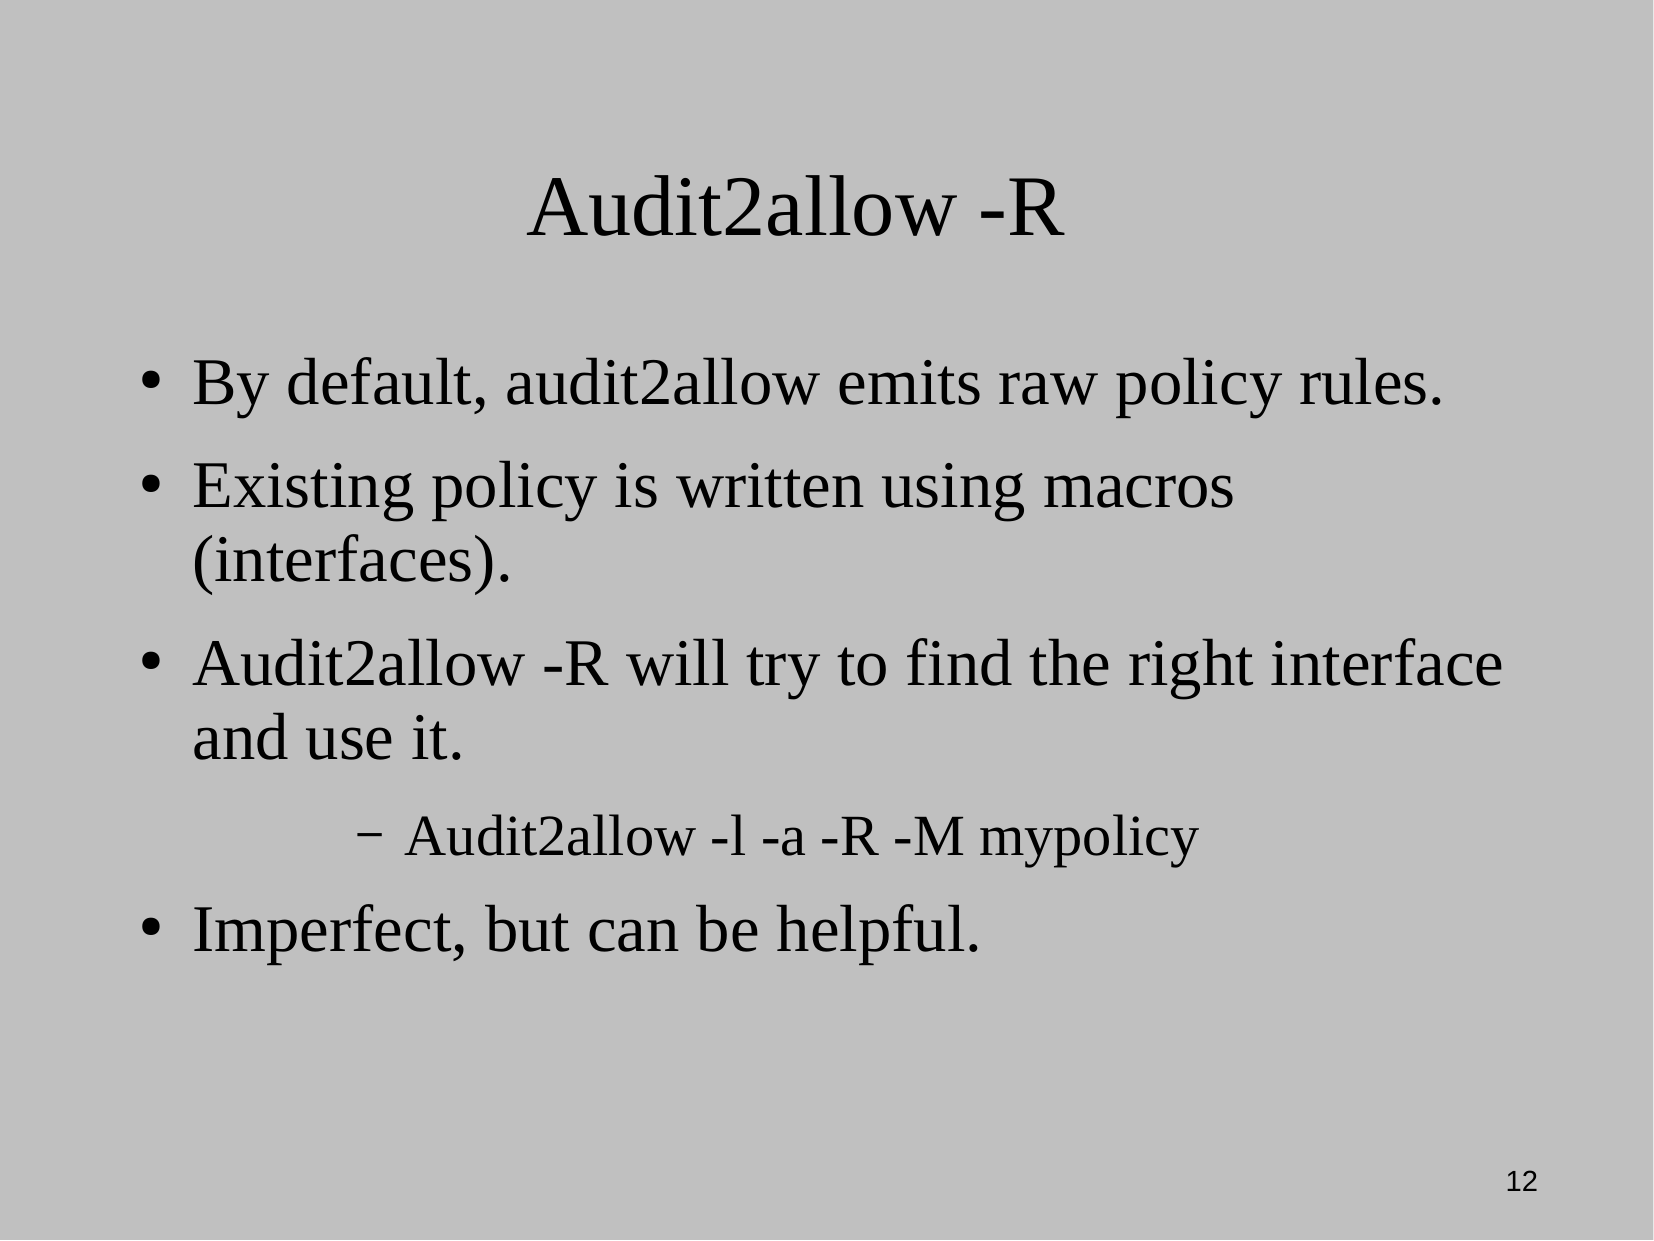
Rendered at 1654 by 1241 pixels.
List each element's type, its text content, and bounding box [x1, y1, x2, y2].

title Audit2allow -R [312, 110, 1280, 303]
list By default, audit2allow emits raw policy rules. Existing policy is written using macros (interfaces). Audit2allow -R will try to find the right interface and use it. Audit2allow -l -a -R -M mypolicy Imperfect, but can be helpful. [121, 344, 1534, 1111]
